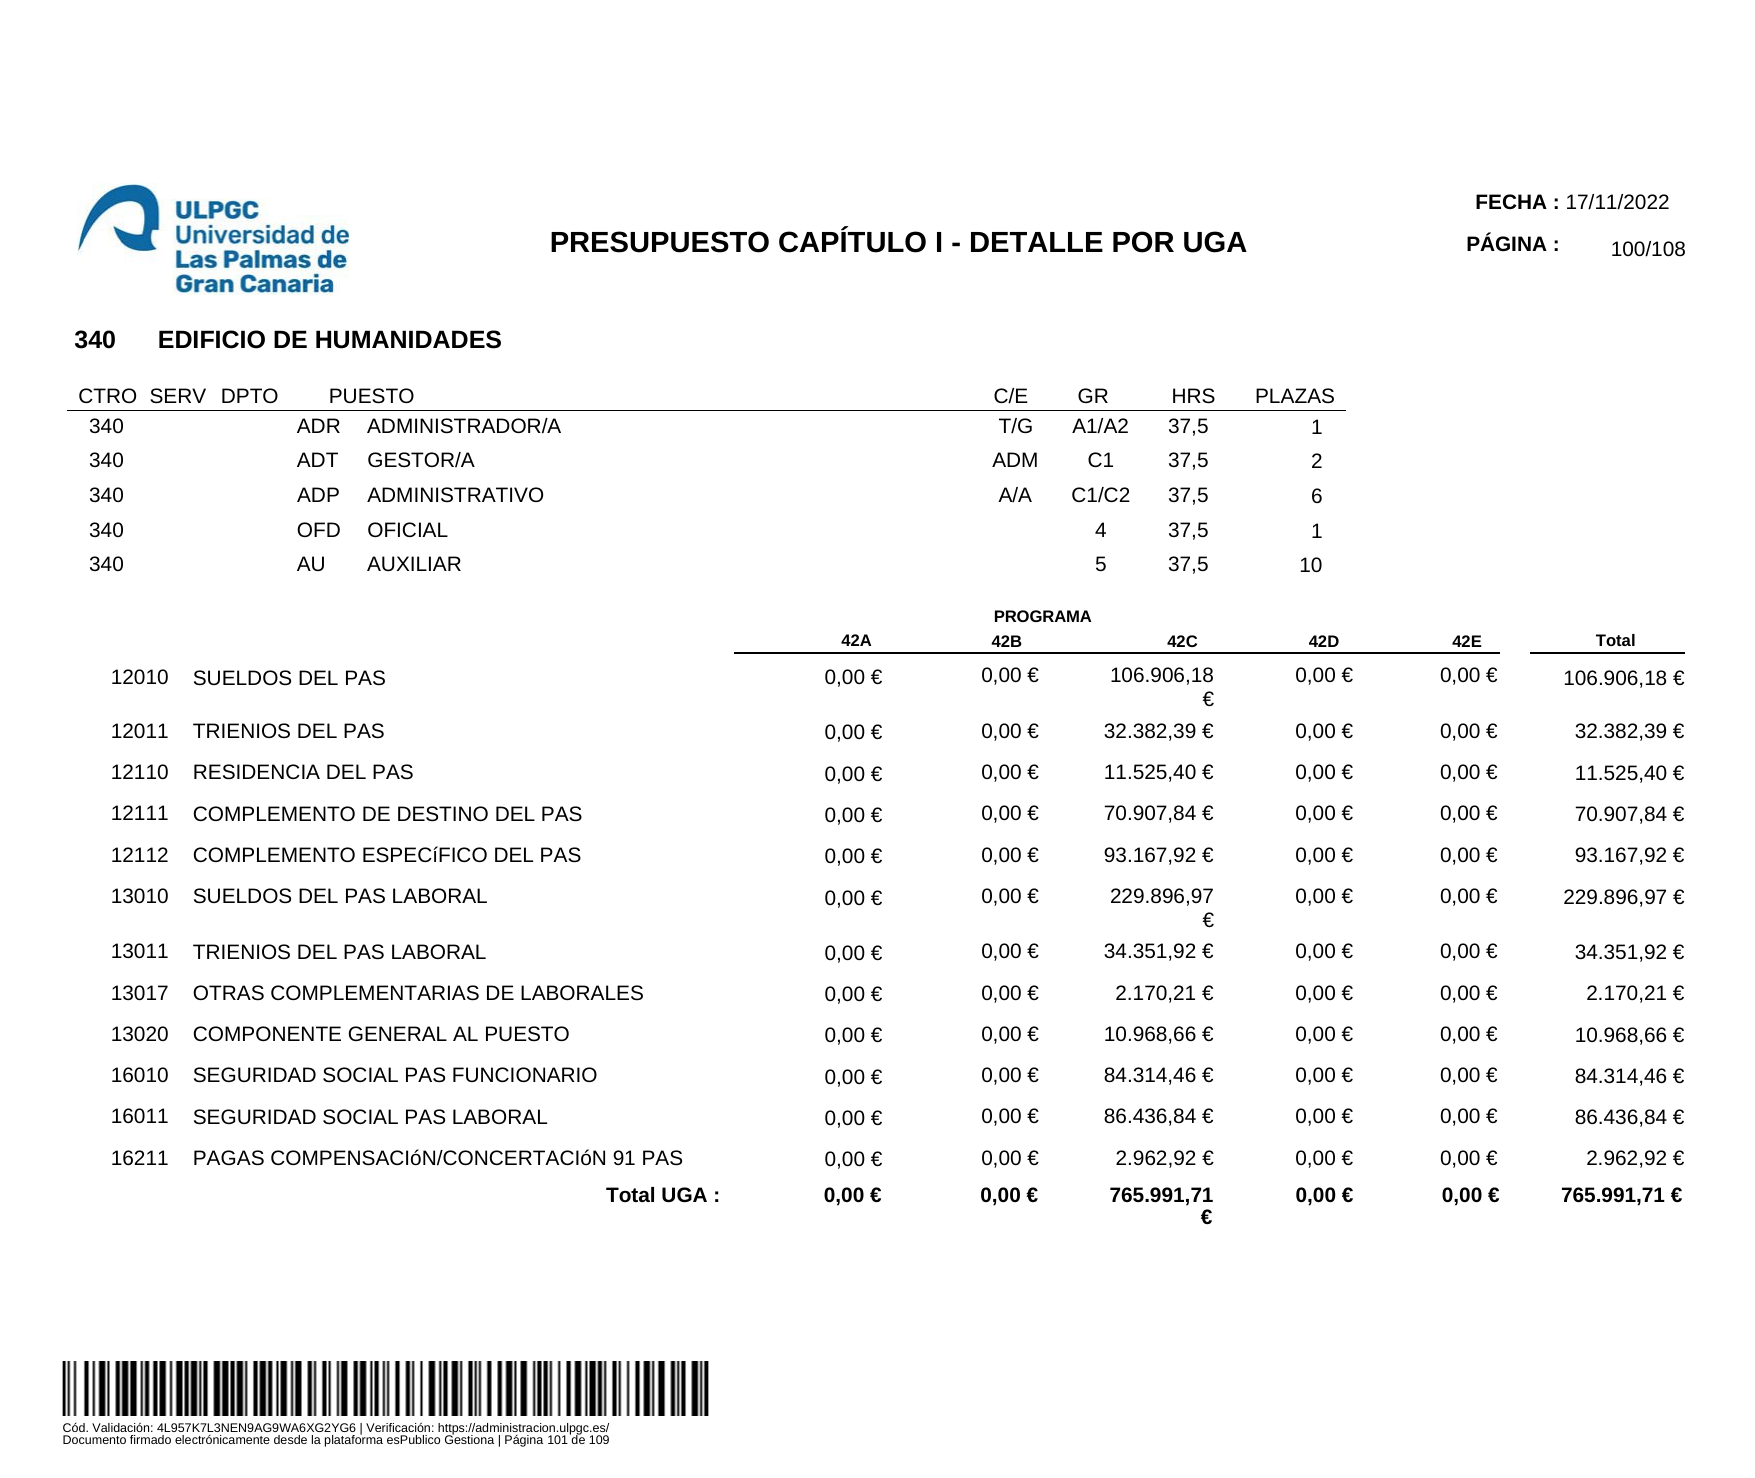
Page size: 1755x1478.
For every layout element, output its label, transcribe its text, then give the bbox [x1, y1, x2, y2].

table_cell 42E [1397, 629, 1500, 652]
table_cell COMPONENTE GENERAL AL PUESTO [180, 1014, 734, 1055]
table_cell 0,00 € [734, 876, 931, 932]
table_header C/E [776, 387, 1054, 410]
table_cell 0,00 € [734, 1138, 931, 1178]
table_cell 70.907,84 € [1093, 794, 1254, 835]
table_cell 13010 [105, 876, 180, 932]
table_cell 0,00 € [931, 835, 1092, 876]
table_cell 2.962,92 € [1093, 1138, 1254, 1178]
table_cell 0,00 € [1255, 1178, 1397, 1229]
table_cell 37,5 [1149, 549, 1235, 579]
table_cell 0,00 € [1397, 752, 1500, 793]
table_cell [776, 549, 1054, 579]
table_cell PAGAS COMPENSACIóN/CONCERTACIóN 91 PAS [180, 1138, 734, 1178]
table_cell 0,00 € [1397, 973, 1500, 1014]
table_cell COMPLEMENTO DE DESTINO DEL PAS [180, 794, 734, 835]
table_cell [1500, 1014, 1530, 1055]
table_cell 12010 [105, 652, 180, 711]
table_cell C1/C2 [1054, 478, 1149, 513]
table_cell 0,00 € [931, 1178, 1092, 1229]
table_cell 37,5 [1149, 513, 1235, 549]
table_cell [1500, 652, 1530, 711]
table_header PUESTO [288, 387, 776, 410]
table_cell 86.436,84 € [1093, 1097, 1254, 1138]
table_cell 0,00 € [734, 973, 931, 1014]
table_cell 0,00 € [1255, 876, 1397, 932]
table_cell 1 [1235, 411, 1346, 443]
table_cell 0,00 € [1255, 1055, 1397, 1097]
table_cell 340 [67, 411, 143, 443]
table_cell 229.896,97 € [1530, 876, 1685, 932]
table_header SERV [143, 387, 213, 410]
table_cell 42B [931, 629, 1092, 652]
table_cell 16010 [105, 1055, 180, 1097]
table_cell 0,00 € [734, 1097, 931, 1138]
table_header HRS [1149, 387, 1235, 410]
table_cell 0,00 € [734, 835, 931, 876]
table_cell 0,00 € [931, 752, 1092, 793]
table_cell 340 [67, 443, 143, 478]
table_cell 0,00 € [1397, 1014, 1500, 1055]
table_cell 0,00 € [931, 1055, 1092, 1097]
table_cell OTRAS COMPLEMENTARIAS DE LABORALES [180, 973, 734, 1014]
table_cell 0,00 € [1255, 835, 1397, 876]
table_cell 765.991,71 € [1093, 1178, 1254, 1229]
table_cell A1/A2 [1054, 411, 1149, 443]
table_cell RESIDENCIA DEL PAS [180, 752, 734, 793]
table_cell [1500, 1178, 1530, 1229]
table_cell [143, 443, 213, 478]
table_cell Total UGA : [180, 1178, 734, 1229]
table_cell [1500, 1055, 1530, 1097]
table_cell 0,00 € [1255, 932, 1397, 973]
table_cell A/A [776, 478, 1054, 513]
table_cell 0,00 € [1397, 1138, 1500, 1178]
table_cell [105, 1178, 180, 1229]
table_cell 4 [1054, 513, 1149, 549]
table_cell 0,00 € [931, 876, 1092, 932]
table_cell 2 [1235, 443, 1346, 478]
table_cell 0,00 € [734, 711, 931, 752]
table_cell COMPLEMENTO ESPECíFICO DEL PAS [180, 835, 734, 876]
table_cell 340 [67, 513, 143, 549]
table_cell [1500, 629, 1530, 652]
table_cell [143, 478, 213, 513]
table_cell SEGURIDAD SOCIAL PAS FUNCIONARIO [180, 1055, 734, 1097]
table_cell [776, 513, 1054, 549]
table_cell 0,00 € [1397, 835, 1500, 876]
table_cell 6 [1235, 478, 1346, 513]
table_cell 0,00 € [931, 1138, 1092, 1178]
table_cell 106.906,18 € [1530, 654, 1685, 711]
table_cell 0,00 € [1255, 973, 1397, 1014]
table_cell 0,00 € [1397, 1055, 1500, 1097]
table_cell 5 [1054, 549, 1149, 579]
table_cell [213, 443, 287, 478]
table_cell 0,00 € [1397, 932, 1500, 973]
table_cell SEGURIDAD SOCIAL PAS LABORAL [180, 1097, 734, 1138]
table_cell 2.962,92 € [1530, 1138, 1685, 1178]
table_cell 13017 [105, 973, 180, 1014]
table_cell 10.968,66 € [1093, 1014, 1254, 1055]
table_cell 37,5 [1149, 411, 1235, 443]
table_cell 10 [1235, 549, 1346, 579]
table_cell 86.436,84 € [1530, 1097, 1685, 1138]
table_cell 32.382,39 € [1093, 711, 1254, 752]
table_cell [1500, 1097, 1530, 1138]
table_cell 11.525,40 € [1093, 752, 1254, 793]
table_cell 93.167,92 € [1530, 835, 1685, 876]
table_cell 0,00 € [931, 711, 1092, 752]
table_cell 37,5 [1149, 443, 1235, 478]
table_cell ADP ADMINISTRATIVO [288, 478, 776, 513]
table_cell 12112 [105, 835, 180, 876]
table_cell 12110 [105, 752, 180, 793]
table_cell [213, 513, 287, 549]
table_cell 0,00 € [1397, 876, 1500, 932]
table_cell ADR ADMINISTRADOR/A [288, 411, 776, 443]
table_cell [143, 513, 213, 549]
table_cell [1500, 835, 1530, 876]
table_cell ADM [776, 443, 1054, 478]
table_cell 34.351,92 € [1093, 932, 1254, 973]
table_cell 2.170,21 € [1530, 973, 1685, 1014]
table_cell 13020 [105, 1014, 180, 1055]
table_cell [213, 411, 287, 443]
table_cell 0,00 € [931, 932, 1092, 973]
table_cell 0,00 € [931, 654, 1092, 711]
table_cell 0,00 € [1255, 1097, 1397, 1138]
table_cell 0,00 € [1397, 794, 1500, 835]
table_cell TRIENIOS DEL PAS LABORAL [180, 932, 734, 973]
table_cell 0,00 € [1397, 711, 1500, 752]
table_header [734, 608, 931, 629]
table_cell 0,00 € [931, 973, 1092, 1014]
table_cell C1 [1054, 443, 1149, 478]
table_cell 0,00 € [1397, 1097, 1500, 1138]
table_cell 84.314,46 € [1093, 1055, 1254, 1097]
table_cell T/G [776, 411, 1054, 443]
table_cell 0,00 € [734, 654, 931, 711]
table_cell 11.525,40 € [1530, 752, 1685, 793]
table_cell 0,00 € [1255, 654, 1397, 711]
table_cell 765.991,71 € [1530, 1178, 1685, 1229]
table_cell 16211 [105, 1138, 180, 1178]
table_header [105, 608, 734, 652]
table_header DPTO [213, 387, 287, 410]
table_cell 10.968,66 € [1530, 1014, 1685, 1055]
table_cell 0,00 € [1397, 654, 1500, 711]
table_cell 84.314,46 € [1530, 1055, 1685, 1097]
table_cell 0,00 € [734, 1178, 931, 1229]
table_cell 42D [1255, 629, 1397, 652]
table_cell 12111 [105, 794, 180, 835]
table_header PROGRAMA [931, 608, 1092, 629]
table_cell 0,00 € [1255, 794, 1397, 835]
table_cell 42A [734, 629, 931, 652]
table_cell 32.382,39 € [1530, 711, 1685, 752]
table_cell 34.351,92 € [1530, 932, 1685, 973]
table_cell 0,00 € [734, 932, 931, 973]
table_cell 2.170,21 € [1093, 973, 1254, 1014]
table_cell OFD OFICIAL [288, 513, 776, 549]
table_cell 70.907,84 € [1530, 794, 1685, 835]
table_cell 0,00 € [1255, 1138, 1397, 1178]
table_cell 0,00 € [1255, 711, 1397, 752]
table_cell 0,00 € [1255, 1014, 1397, 1055]
table_cell AU AUXILIAR [288, 549, 776, 579]
table_cell [1500, 932, 1530, 973]
table_header GR [1054, 387, 1149, 410]
table_cell [1500, 973, 1530, 1014]
table_cell 0,00 € [734, 1055, 931, 1097]
table_cell 106.906,18 € [1093, 654, 1254, 711]
table_cell [1500, 752, 1530, 793]
table_cell 0,00 € [734, 1014, 931, 1055]
table_cell 37,5 [1149, 478, 1235, 513]
table_cell 340 [67, 478, 143, 513]
table_cell 0,00 € [931, 1097, 1092, 1138]
table_header CTRO [67, 387, 143, 410]
table_cell 0,00 € [734, 752, 931, 793]
table_cell 42C [1093, 629, 1254, 652]
table_cell 0,00 € [734, 794, 931, 835]
table_cell 0,00 € [1397, 1178, 1500, 1229]
table_cell 0,00 € [1255, 752, 1397, 793]
table_cell [1500, 1138, 1530, 1178]
table_cell 13011 [105, 932, 180, 973]
table_cell [213, 549, 287, 579]
table_header [1093, 608, 1685, 629]
table_header PLAZAS [1235, 387, 1346, 410]
table_cell [143, 411, 213, 443]
table_cell [1500, 876, 1530, 932]
table_cell 12011 [105, 711, 180, 752]
table_cell [1500, 794, 1530, 835]
table_cell [143, 549, 213, 579]
table_cell 340 [67, 549, 143, 579]
table_cell SUELDOS DEL PAS LABORAL [180, 876, 734, 932]
table_cell SUELDOS DEL PAS [180, 652, 734, 711]
table_cell 0,00 € [931, 1014, 1092, 1055]
table_cell Total [1530, 629, 1685, 652]
table_cell [1500, 711, 1530, 752]
table_cell ADT GESTOR/A [288, 443, 776, 478]
table_cell 93.167,92 € [1093, 835, 1254, 876]
table_cell TRIENIOS DEL PAS [180, 711, 734, 752]
table_cell 229.896,97 € [1093, 876, 1254, 932]
table_cell 0,00 € [931, 794, 1092, 835]
table_cell 1 [1235, 513, 1346, 549]
table_cell [213, 478, 287, 513]
table_cell 16011 [105, 1097, 180, 1138]
text 340 EDIFICIO DE HUMANIDADES [74, 325, 1698, 354]
